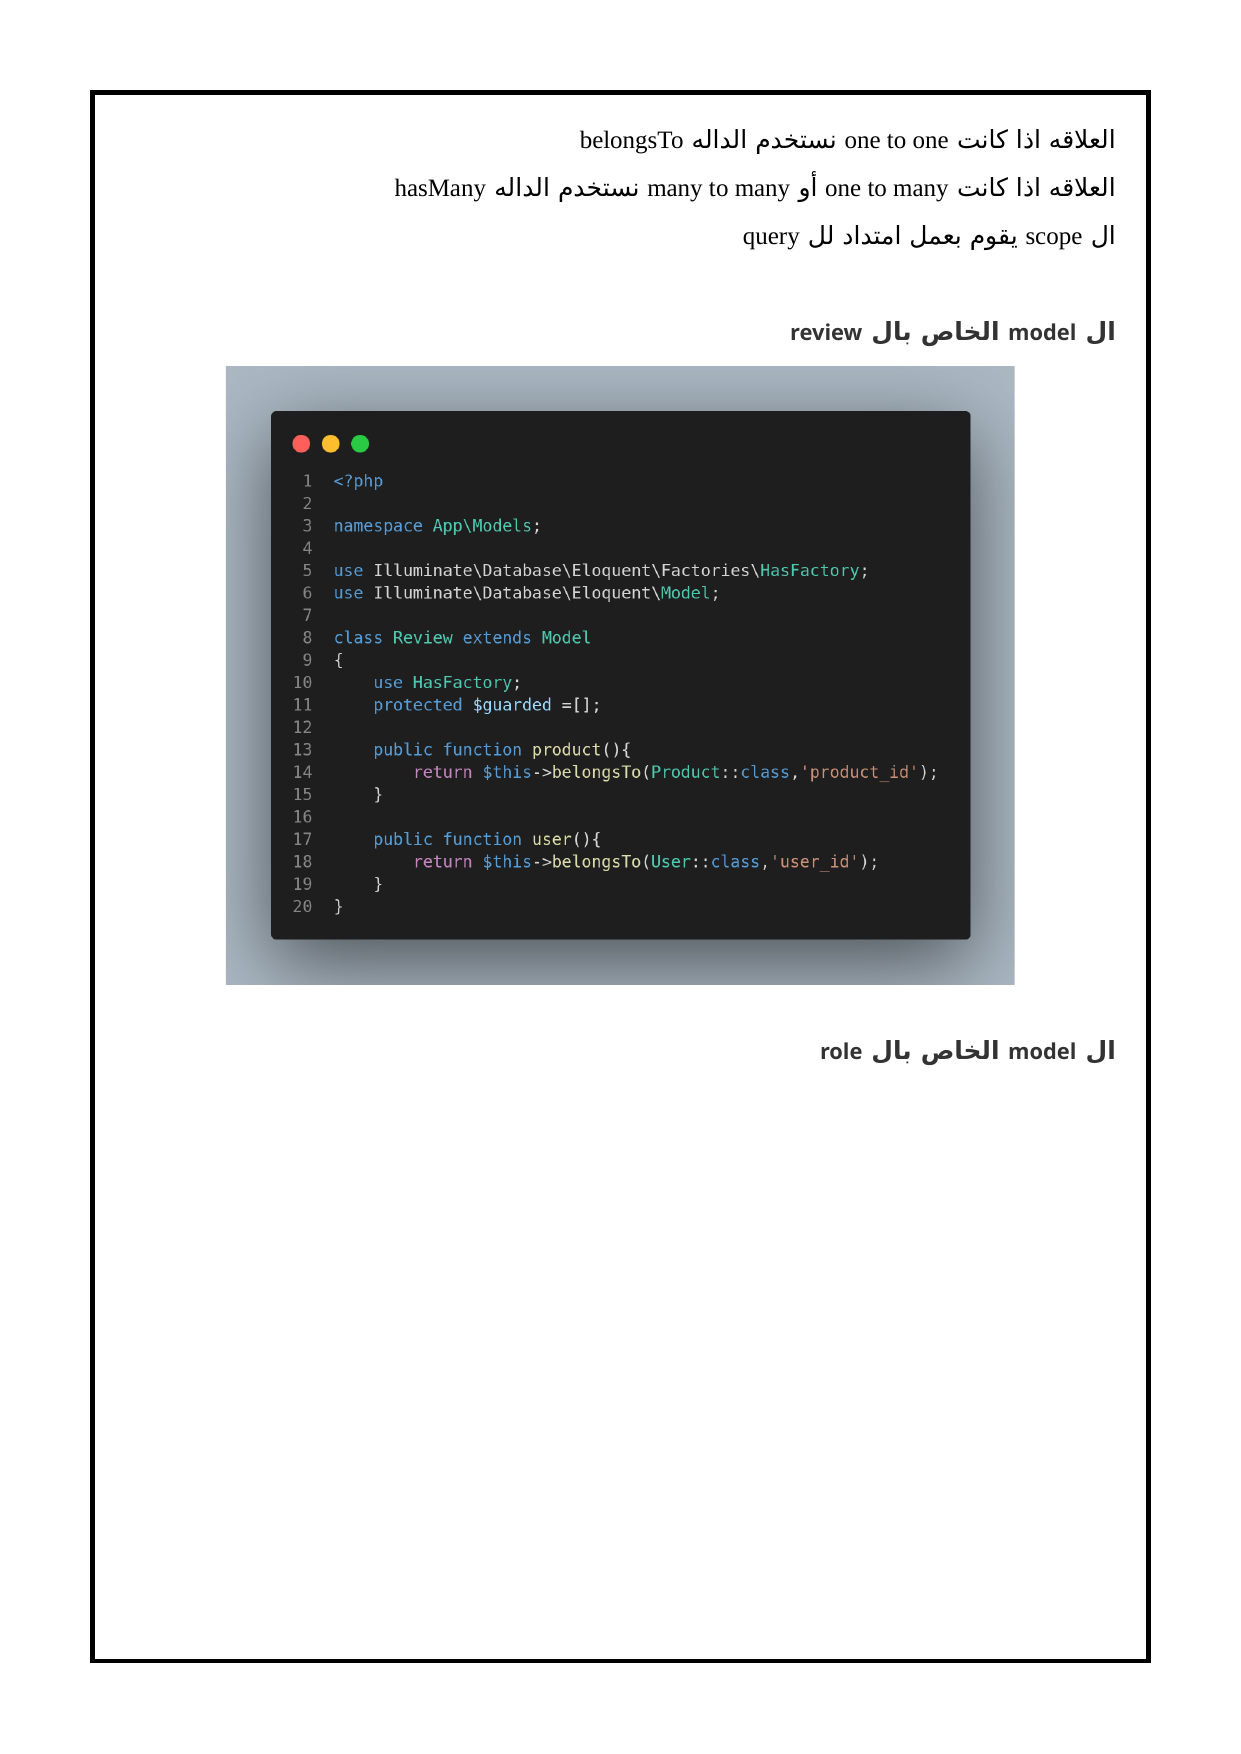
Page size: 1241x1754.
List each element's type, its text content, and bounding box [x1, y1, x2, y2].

text ال model الخاص بال role [125, 1036, 1116, 1066]
text ال model الخاص بال review [125, 317, 1116, 347]
text ال scope يقوم بعمل امتداد لل query [125, 221, 1116, 251]
text العلاقه اذا كانت one to many أو many to many نستخدم الداله hasMany [125, 173, 1116, 202]
picture [225, 366, 1015, 985]
text العلاقه اذا كانت one to one نستخدم الداله belongsTo [125, 125, 1116, 154]
